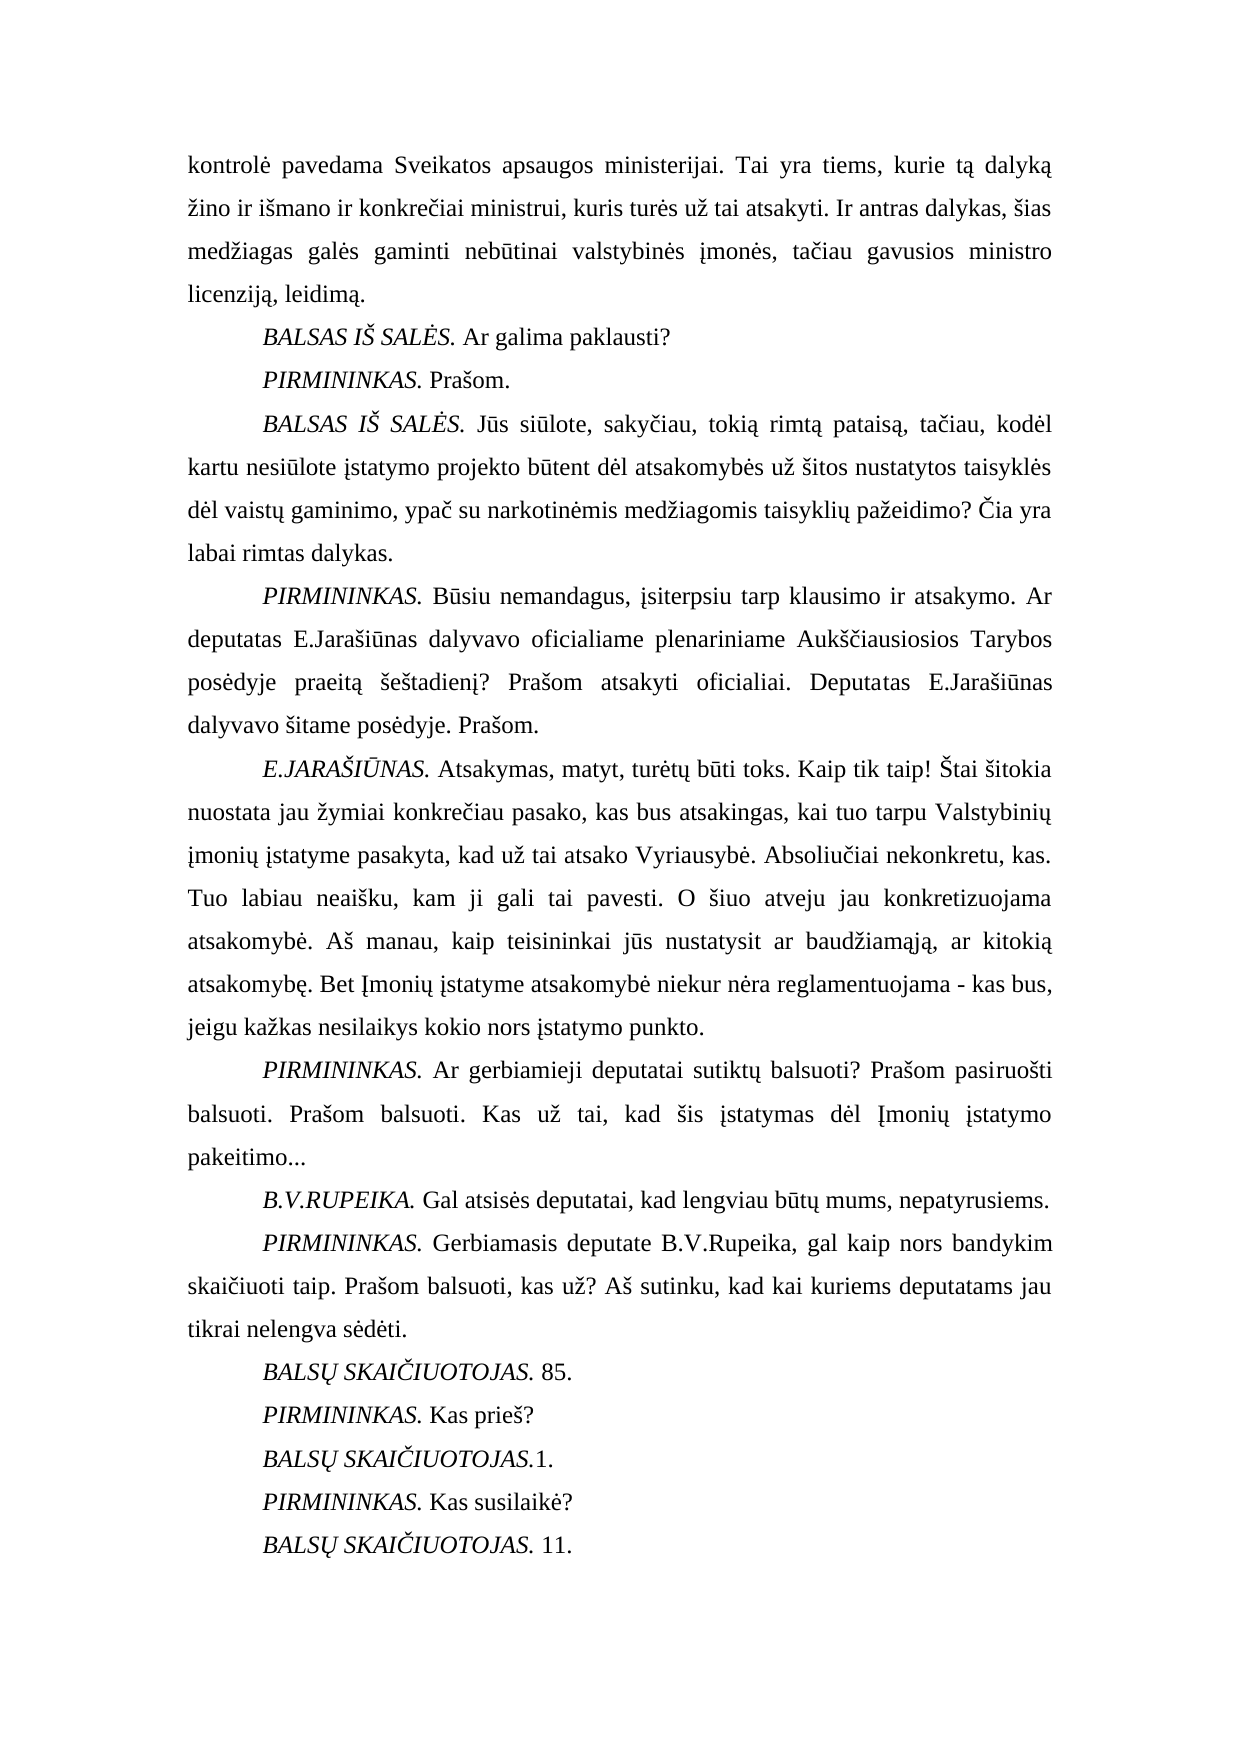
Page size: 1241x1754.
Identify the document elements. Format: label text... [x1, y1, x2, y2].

text kontrolė pavedama Sveikatos apsaugos ministerijai. Tai yra tiems, kurie tą dalyką žino ir išmano ir konkrečiai ministrui, kuris turės už tai atsakyti. Ir antras dalykas, šias medžiagas galės gaminti nebūtinai valstybinės įmonės, tačiau gavusios ministro licenziją, leidimą. [187, 150, 1053, 308]
text PIRMININKAS. Gerbiamasis deputate B.V.Rupeika, gal kaip nors ban­dykim skaičiuoti taip. Prašom balsuoti, kas už? Aš sutinku, kad kai kuriems deputatams jau tikrai nelengva sėdėti. [187, 1228, 1053, 1343]
text BALSŲ SKAIČIUOTOJAS. 11. [187, 1530, 1053, 1559]
text BALSŲ SKAIČIUOTOJAS. 85. [187, 1357, 1053, 1386]
text PIRMININKAS. Būsiu nemandagus, įsiterpsiu tarp klausimo ir atsakymo. Ar deputatas E.Jarašiūnas dalyvavo oficialiame plenariniame Aukščiausiosios Tarybos posėdyje praeitą šeštadienį? Prašom atsakyti oficialiai. Deputa­tas E.Jarašiūnas dalyvavo šitame posėdyje. Prašom. [187, 581, 1053, 739]
text E.JARAŠIŪNAS. Atsakymas, matyt, turėtų būti toks. Kaip tik taip! Štai šitokia nuostata jau žymiai konkrečiau pasako, kas bus atsakingas, kai tuo tarpu Valstybinių įmonių įstatyme pasakyta, kad už tai atsako Vyriausybė. Absoliučiai nekonkretu, kas. Tuo labiau neaišku, kam ji gali tai pavesti. O šiuo atveju jau konkretizuojama atsakomybė. Aš manau, kaip teisininkai jūs nustatysit ar baudžiamąją, ar kitokią atsakomybę. Bet Įmonių įstatyme atsa­komybė niekur nėra reglamentuojama - kas bus, jeigu kažkas nesilaikys kokio nors įstatymo punkto. [187, 754, 1053, 1041]
text PIRMININKAS. Ar gerbiamieji deputatai sutiktų balsuoti? Prašom pasi­ruošti balsuoti. Prašom balsuoti. Kas už tai, kad šis įstatymas dėl Įmonių įstatymo pakeitimo... [187, 1056, 1053, 1171]
text BALSAS IŠ SALĖS. Ar galima paklausti? [187, 322, 1053, 351]
text PIRMININKAS. Kas prieš? [187, 1401, 1053, 1429]
text PIRMININKAS. Prašom. [187, 366, 1053, 394]
text BALSAS IŠ SALĖS. Jūs siūlote, sakyčiau, tokią rimtą pataisą, tačiau, kodėl kartu nesiūlote įstatymo projekto būtent dėl atsakomybės už šitos nustatytos taisyklės dėl vaistų gaminimo, ypač su narkotinėmis medžiagomis taisyklių pažeidimo? Čia yra labai rimtas dalykas. [187, 409, 1053, 567]
text PIRMININKAS. Kas susilaikė? [187, 1487, 1053, 1516]
text BALSŲ SKAIČIUOTOJAS.1. [187, 1444, 1053, 1472]
text B.V.RUPEIKA. Gal atsisės deputatai, kad lengviau būtų mums, nepatyru­siems. [187, 1185, 1053, 1214]
